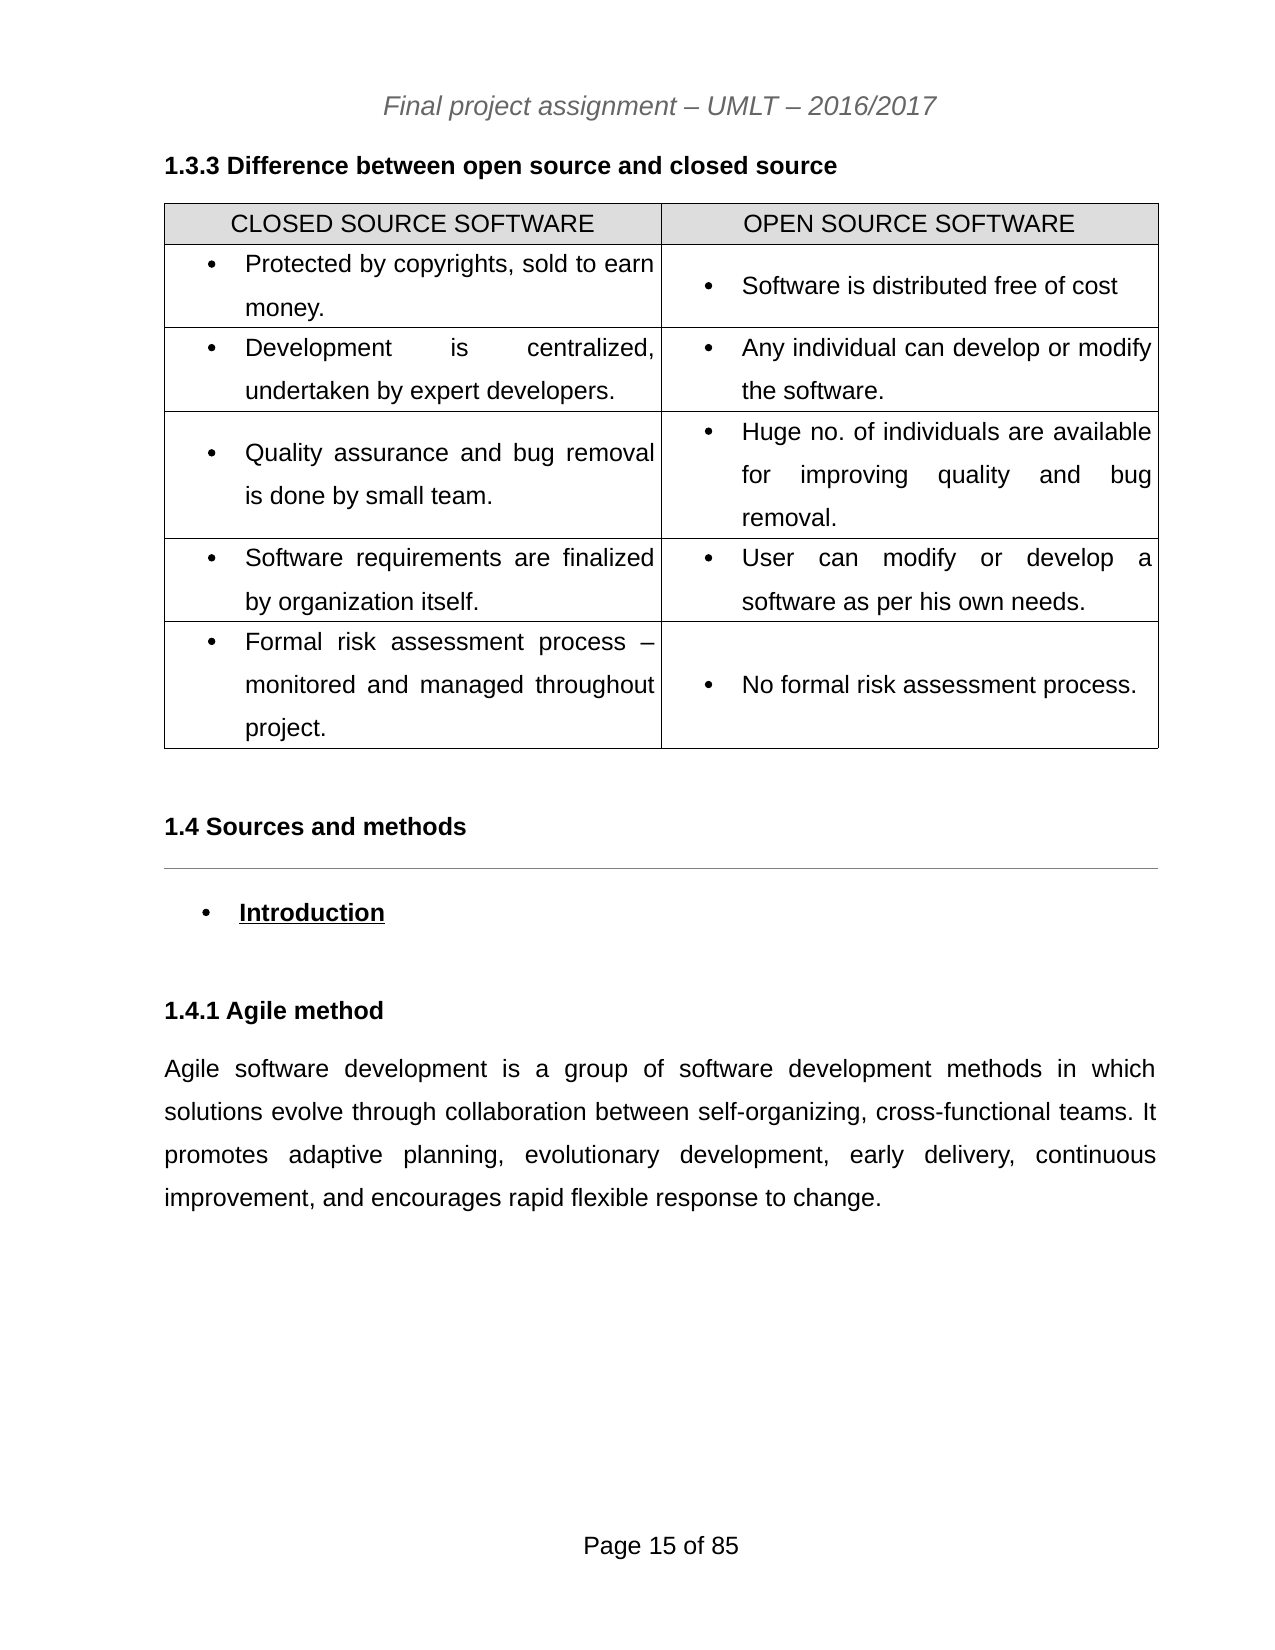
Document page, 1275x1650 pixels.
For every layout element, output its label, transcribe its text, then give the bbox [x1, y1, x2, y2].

subtitle 1.3.3 Difference between open source and closed source [164, 151, 1158, 180]
list Introduction [202, 898, 1158, 927]
table_header OPEN SOURCE SOFTWARE [662, 204, 1158, 244]
table_cell Formal risk assessment process – monitored and managed throughout project. [165, 622, 661, 748]
text Agile software development is a group of software development methods in which solutions evolve through collaboration between self-organizing, cross-functional teams. It promotes adaptive planning, evolutionary development, early delivery, continuous improvement, and encourages rapid flexible response to change. [164, 1054, 1158, 1212]
table_cell Huge no. of individuals are available for improving quality and bug removal. [662, 412, 1158, 537]
table_cell Protected by copyrights, sold to earn money. [165, 245, 661, 327]
subtitle 1.4.1 Agile method [164, 996, 1158, 1025]
table_cell Any individual can develop or modify the software. [662, 328, 1158, 411]
subtitle 1.4 Sources and methods [164, 812, 1158, 841]
table_cell User can modify or develop a software as per his own needs. [662, 539, 1158, 621]
table_header CLOSED SOURCE SOFTWARE [165, 204, 661, 244]
table_cell Development is centralized, undertaken by expert developers. [165, 328, 661, 411]
table_cell Software is distributed free of cost [662, 245, 1158, 327]
table_cell Quality assurance and bug removal is done by small team. [165, 412, 661, 537]
table_cell Software requirements are finalized by organization itself. [165, 539, 661, 621]
table_cell No formal risk assessment process. [662, 622, 1158, 748]
